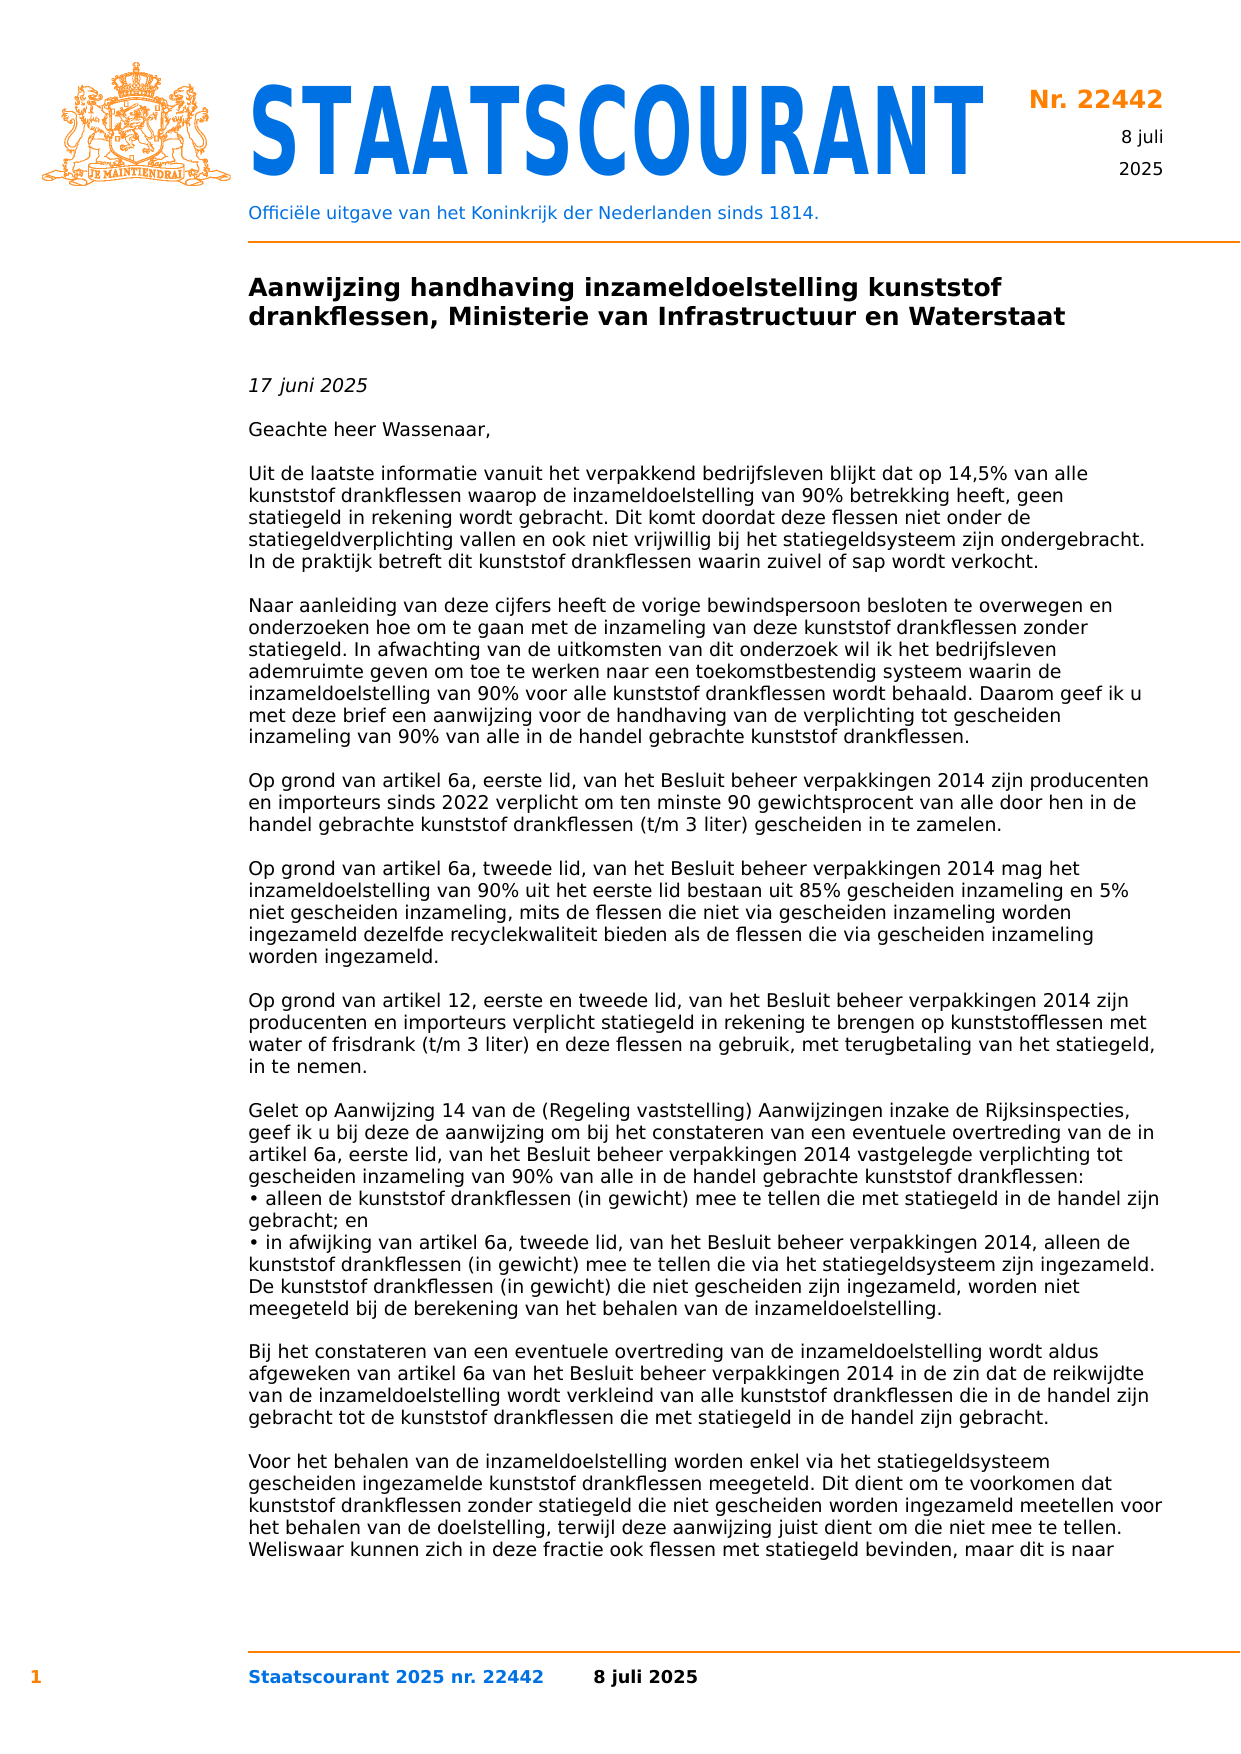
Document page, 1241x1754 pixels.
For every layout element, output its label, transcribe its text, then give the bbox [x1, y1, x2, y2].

table_cell 8 juli [998, 121, 1240, 153]
text Voor het behalen van de inzameldoelstelling worden enkel via het statiegeldsysteem gescheiden ingezamelde kunststof drankflessen meegeteld. Dit dient om te voorkomen dat kunststof drankflessen zonder statiegeld die niet gescheiden worden ingezameld meetellen voor het behalen van de doelstelling, terwijl deze aanwijzing juist dient om die niet mee te tellen. Weliswaar kunnen zich in deze fractie ook flessen met statiegeld bevinden, maar dit is naar [248, 1451, 1163, 1561]
table_header Nr. 22442 [998, 62, 1240, 121]
table_header [25, 62, 248, 241]
text Geachte heer Wassenaar, [248, 419, 1163, 441]
subtitle Aanwijzing handhaving inzameldoelstelling kunststof drankflessen, Ministerie van Infrastructuur en Waterstaat [248, 273, 1163, 331]
text Uit de laatste informatie vanuit het verpakkend bedrijfsleven blijkt dat op 14,5% van alle kunststof drankflessen waarop de inzameldoelstelling van 90% betrekking heeft, geen statiegeld in rekening wordt gebracht. Dit komt doordat deze flessen niet onder de statiegeldverplichting vallen en ook niet vrijwillig bij het statiegeldsysteem zijn ondergebracht. In de praktijk betreft dit kunststof drankflessen waarin zuivel of sap wordt verkocht. [248, 463, 1163, 573]
table_cell 2025 [998, 153, 1240, 203]
picture [41, 62, 231, 186]
text 17 juni 2025 [248, 375, 1163, 397]
text Bij het constateren van een eventuele overtreding van de inzameldoelstelling wordt aldus afgeweken van artikel 6a van het Besluit beheer verpakkingen 2014 in de zin dat de reikwijdte van de inzameldoelstelling wordt verkleind van alle kunststof drankflessen die in de handel zijn gebracht tot de kunststof drankflessen die met statiegeld in de handel zijn gebracht. [248, 1341, 1163, 1429]
text Op grond van artikel 6a, eerste lid, van het Besluit beheer verpakkingen 2014 zijn producenten en importeurs sinds 2022 verplicht om ten minste 90 gewichtsprocent van alle door hen in de handel gebrachte kunststof drankflessen (t/m 3 liter) gescheiden in te zamelen. [248, 770, 1163, 836]
text • in afwijking van artikel 6a, tweede lid, van het Besluit beheer verpakkingen 2014, alleen de kunststof drankflessen (in gewicht) mee te tellen die via het statiegeldsysteem zijn ingezameld. De kunststof drankflessen (in gewicht) die niet gescheiden zijn ingezameld, worden niet meegeteld bij de berekening van het behalen van de inzameldoelstelling. [248, 1232, 1163, 1319]
text Op grond van artikel 12, eerste en tweede lid, van het Besluit beheer verpakkingen 2014 zijn producenten en importeurs verplicht statiegeld in rekening te brengen op kunststofflessen met water of frisdrank (t/m 3 liter) en deze flessen na gebruik, met terugbetaling van het statiegeld, in te nemen. [248, 990, 1163, 1078]
table_header STAATSCOURANT [248, 62, 998, 203]
table_cell Officiële uitgave van het Koninkrijk der Nederlanden sinds 1814. [248, 203, 1240, 241]
text • alleen de kunststof drankflessen (in gewicht) mee te tellen die met statiegeld in de handel zijn gebracht; en [248, 1188, 1163, 1232]
text Naar aanleiding van deze cijfers heeft de vorige bewindspersoon besloten te overwegen en onderzoeken hoe om te gaan met de inzameling van deze kunststof drankflessen zonder statiegeld. In afwachting van de uitkomsten van dit onderzoek wil ik het bedrijfsleven ademruimte geven om toe te werken naar een toekomstbestendig systeem waarin de inzameldoelstelling van 90% voor alle kunststof drankflessen wordt behaald. Daarom geef ik u met deze brief een aanwijzing voor de handhaving van de verplichting tot gescheiden inzameling van 90% van alle in de handel gebrachte kunststof drankflessen. [248, 594, 1163, 748]
text Gelet op Aanwijzing 14 van de (Regeling vaststelling) Aanwijzingen inzake de Rijksinspecties, geef ik u bij deze de aanwijzing om bij het constateren van een eventuele overtreding van de in artikel 6a, eerste lid, van het Besluit beheer verpakkingen 2014 vastgelegde verplichting tot gescheiden inzameling van 90% van alle in de handel gebrachte kunststof drankflessen: [248, 1100, 1163, 1188]
text Op grond van artikel 6a, tweede lid, van het Besluit beheer verpakkingen 2014 mag het inzameldoelstelling van 90% uit het eerste lid bestaan uit 85% gescheiden inzameling en 5% niet gescheiden inzameling, mits de flessen die niet via gescheiden inzameling worden ingezameld dezelfde recyclekwaliteit bieden als de flessen die via gescheiden inzameling worden ingezameld. [248, 858, 1163, 968]
